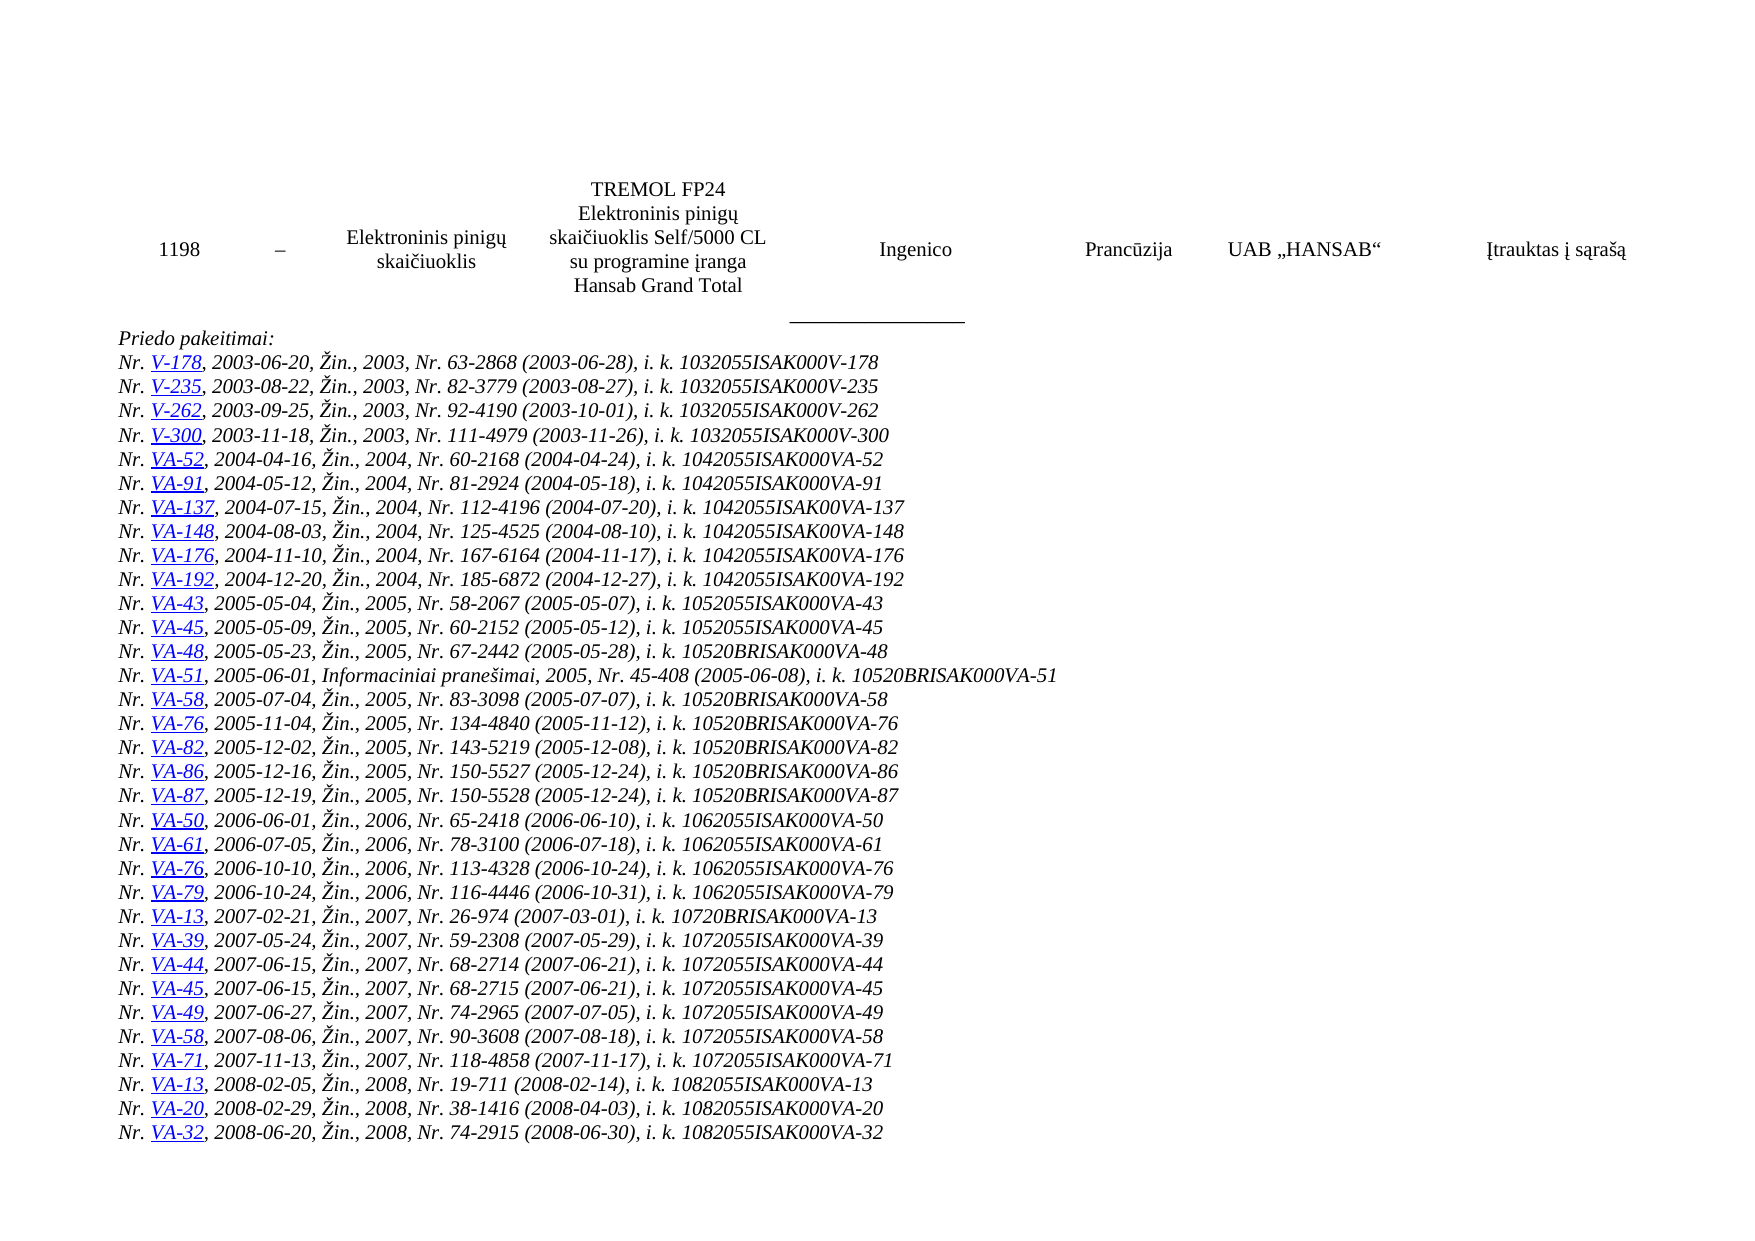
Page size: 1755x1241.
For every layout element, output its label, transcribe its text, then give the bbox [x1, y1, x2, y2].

text Nr. VA-61, 2006-07-05, Žin., 2006, Nr. 78-3100 (2006-07-18), i. k. 1062055ISAK000VA-61 [118, 832, 1636, 856]
text Nr. V-235, 2003-08-22, Žin., 2003, Nr. 82-3779 (2003-08-27), i. k. 1032055ISAK000V-235 [118, 374, 1636, 398]
text Nr. VA-50, 2006-06-01, Žin., 2006, Nr. 65-2418 (2006-06-10), i. k. 1062055ISAK000VA-50 [118, 807, 1636, 832]
text ______________ [118, 297, 1636, 326]
table_cell [1052, 177, 1206, 201]
text Nr. VA-13, 2007-02-21, Žin., 2007, Nr. 26-974 (2007-03-01), i. k. 10720BRISAK000VA-13 [118, 904, 1636, 928]
text Nr. V-262, 2003-09-25, Žin., 2003, Nr. 92-4190 (2003-10-01), i. k. 1032055ISAK000V-262 [118, 398, 1636, 422]
table_cell TREMOL FP24 [537, 177, 779, 201]
table_cell [115, 177, 244, 201]
text Nr. VA-137, 2004-07-15, Žin., 2004, Nr. 112-4196 (2004-07-20), i. k. 1042055ISAK00VA-137 [118, 495, 1636, 519]
text Nr. VA-79, 2006-10-24, Žin., 2006, Nr. 116-4446 (2006-10-31), i. k. 1062055ISAK000VA-79 [118, 880, 1636, 904]
table_cell Ingenico [779, 201, 1052, 297]
text Nr. V-300, 2003-11-18, Žin., 2003, Nr. 111-4979 (2003-11-26), i. k. 1032055ISAK000V-300 [118, 422, 1636, 447]
text Nr. VA-82, 2005-12-02, Žin., 2005, Nr. 143-5219 (2005-12-08), i. k. 10520BRISAK000VA-82 [118, 735, 1636, 759]
text Nr. VA-32, 2008-06-20, Žin., 2008, Nr. 74-2915 (2008-06-30), i. k. 1082055ISAK000VA-32 [118, 1120, 1636, 1144]
text Nr. VA-192, 2004-12-20, Žin., 2004, Nr. 185-6872 (2004-12-27), i. k. 1042055ISAK00VA-192 [118, 567, 1636, 591]
table_cell [779, 177, 1052, 201]
text Nr. VA-58, 2005-07-04, Žin., 2005, Nr. 83-3098 (2005-07-07), i. k. 10520BRISAK000VA-58 [118, 687, 1636, 711]
table_cell Elektroninis pinigų skaičiuoklis [316, 201, 537, 297]
text Nr. VA-39, 2007-05-24, Žin., 2007, Nr. 59-2308 (2007-05-29), i. k. 1072055ISAK000VA-39 [118, 928, 1636, 952]
table_cell UAB „HANSAB“ [1206, 201, 1403, 297]
text Priedo pakeitimai: [118, 326, 1636, 350]
table_cell [244, 177, 316, 201]
text Nr. VA-43, 2005-05-04, Žin., 2005, Nr. 58-2067 (2005-05-07), i. k. 1052055ISAK000VA-43 [118, 591, 1636, 615]
table_cell Įtrauktas į sąrašą [1403, 201, 1709, 297]
table_cell [1403, 177, 1709, 201]
table_cell – [244, 201, 316, 297]
table_cell 1198 [115, 201, 244, 297]
text Nr. VA-52, 2004-04-16, Žin., 2004, Nr. 60-2168 (2004-04-24), i. k. 1042055ISAK000VA-52 [118, 447, 1636, 471]
text Nr. VA-45, 2005-05-09, Žin., 2005, Nr. 60-2152 (2005-05-12), i. k. 1052055ISAK000VA-45 [118, 615, 1636, 639]
text Nr. VA-58, 2007-08-06, Žin., 2007, Nr. 90-3608 (2007-08-18), i. k. 1072055ISAK000VA-58 [118, 1024, 1636, 1048]
table_cell [316, 177, 537, 201]
text Nr. VA-87, 2005-12-19, Žin., 2005, Nr. 150-5528 (2005-12-24), i. k. 10520BRISAK000VA-87 [118, 783, 1636, 807]
text Nr. VA-13, 2008-02-05, Žin., 2008, Nr. 19-711 (2008-02-14), i. k. 1082055ISAK000VA-13 [118, 1072, 1636, 1096]
text Nr. VA-20, 2008-02-29, Žin., 2008, Nr. 38-1416 (2008-04-03), i. k. 1082055ISAK000VA-20 [118, 1096, 1636, 1120]
text Nr. VA-176, 2004-11-10, Žin., 2004, Nr. 167-6164 (2004-11-17), i. k. 1042055ISAK00VA-176 [118, 543, 1636, 567]
text Nr. VA-51, 2005-06-01, Informaciniai pranešimai, 2005, Nr. 45-408 (2005-06-08), i. k. 10520BRISAK000VA-51 [118, 663, 1636, 687]
table_cell Elektroninis pinigų skaičiuoklis Self/5000 CL su programine įranga Hansab Grand Total [537, 201, 779, 297]
text Nr. VA-48, 2005-05-23, Žin., 2005, Nr. 67-2442 (2005-05-28), i. k. 10520BRISAK000VA-48 [118, 639, 1636, 663]
text Nr. VA-49, 2007-06-27, Žin., 2007, Nr. 74-2965 (2007-07-05), i. k. 1072055ISAK000VA-49 [118, 1000, 1636, 1024]
text Nr. VA-44, 2007-06-15, Žin., 2007, Nr. 68-2714 (2007-06-21), i. k. 1072055ISAK000VA-44 [118, 952, 1636, 976]
text Nr. VA-148, 2004-08-03, Žin., 2004, Nr. 125-4525 (2004-08-10), i. k. 1042055ISAK00VA-148 [118, 519, 1636, 543]
text Nr. VA-86, 2005-12-16, Žin., 2005, Nr. 150-5527 (2005-12-24), i. k. 10520BRISAK000VA-86 [118, 759, 1636, 783]
table_cell [1206, 177, 1403, 201]
text Nr. VA-91, 2004-05-12, Žin., 2004, Nr. 81-2924 (2004-05-18), i. k. 1042055ISAK000VA-91 [118, 471, 1636, 495]
text Nr. VA-45, 2007-06-15, Žin., 2007, Nr. 68-2715 (2007-06-21), i. k. 1072055ISAK000VA-45 [118, 976, 1636, 1000]
text Nr. VA-71, 2007-11-13, Žin., 2007, Nr. 118-4858 (2007-11-17), i. k. 1072055ISAK000VA-71 [118, 1048, 1636, 1072]
text Nr. VA-76, 2005-11-04, Žin., 2005, Nr. 134-4840 (2005-11-12), i. k. 10520BRISAK000VA-76 [118, 711, 1636, 735]
table_cell Prancūzija [1052, 201, 1206, 297]
text Nr. VA-76, 2006-10-10, Žin., 2006, Nr. 113-4328 (2006-10-24), i. k. 1062055ISAK000VA-76 [118, 856, 1636, 880]
text Nr. V-178, 2003-06-20, Žin., 2003, Nr. 63-2868 (2003-06-28), i. k. 1032055ISAK000V-178 [118, 350, 1636, 374]
